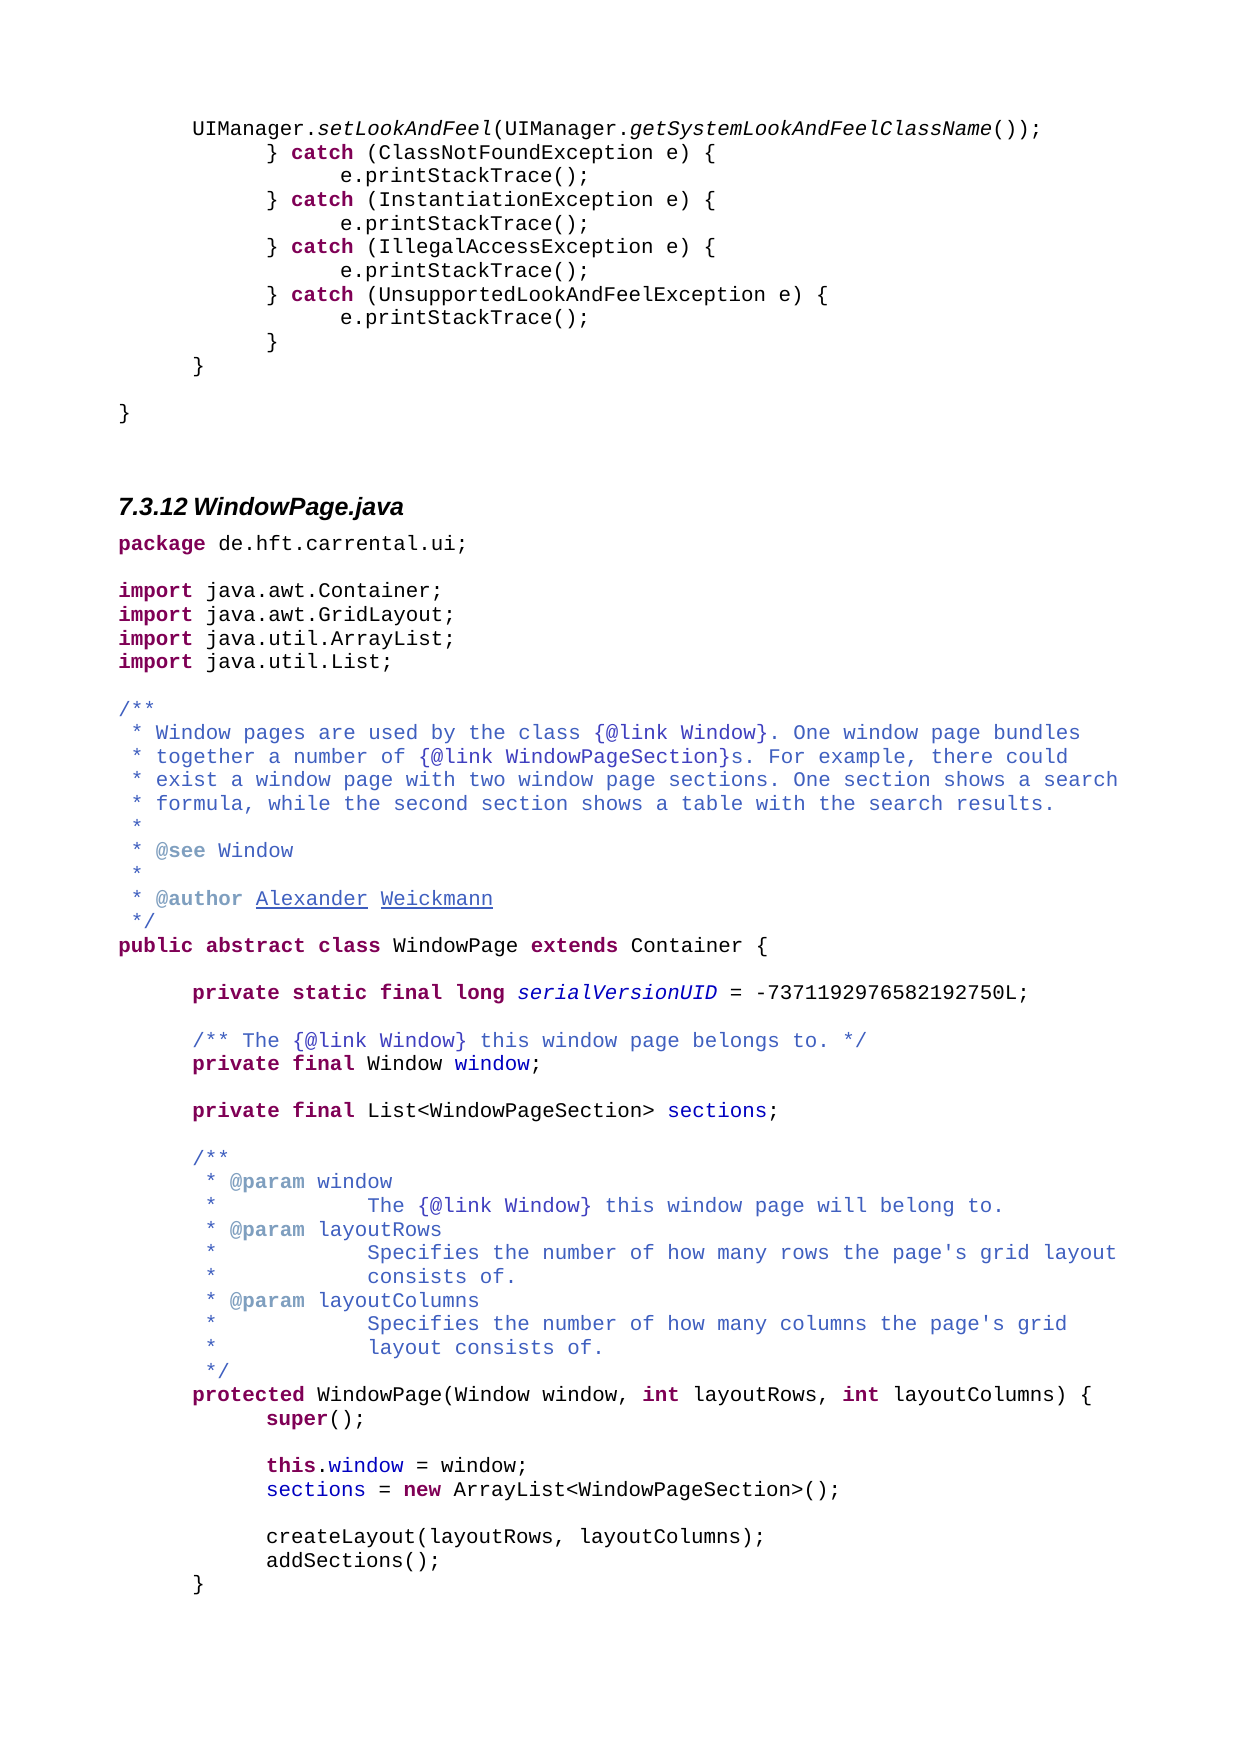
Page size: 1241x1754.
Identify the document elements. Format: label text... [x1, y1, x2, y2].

text e.printStackTrace(); [118, 213, 1122, 236]
text } [118, 402, 1122, 426]
text * @param layoutColumns [118, 1290, 1122, 1313]
text super(); [118, 1408, 1122, 1432]
text e.printStackTrace(); [118, 165, 1122, 189]
text /** [118, 1148, 1122, 1171]
text * @param layoutRows [118, 1219, 1122, 1242]
text protected WindowPage(Window window, int layoutRows, int layoutColumns) { [118, 1384, 1122, 1408]
text sections = new ArrayList<WindowPageSection>(); [118, 1479, 1122, 1502]
text public abstract class WindowPage extends Container { [118, 935, 1122, 959]
text * consists of. [118, 1266, 1122, 1290]
text } [118, 331, 1122, 354]
text */ [118, 911, 1122, 935]
text } [118, 354, 1122, 378]
text } catch (UnsupportedLookAndFeelException e) { [118, 284, 1122, 307]
text * Specifies the number of how many rows the page's grid layout [118, 1242, 1122, 1266]
text private static final long serialVersionUID = -7371192976582192750L; [118, 982, 1122, 1006]
text * @see Window [118, 840, 1122, 864]
text package de.hft.carrental.ui; [118, 533, 1122, 557]
text e.printStackTrace(); [118, 260, 1122, 284]
text private final List<WindowPageSection> sections; [118, 1101, 1122, 1124]
subtitle WindowPage.java [118, 492, 1122, 521]
text import java.awt.Container; [118, 580, 1122, 604]
text * exist a window page with two window page sections. One section shows a search [118, 769, 1122, 793]
text * Window pages are used by the class {@link Window}. One window page bundles [118, 722, 1122, 746]
text addSections(); [118, 1550, 1122, 1573]
text * formula, while the second section shows a table with the search results. [118, 793, 1122, 817]
text * Specifies the number of how many columns the page's grid [118, 1313, 1122, 1337]
text /** The {@link Window} this window page belongs to. */ [118, 1029, 1122, 1053]
text * @author Alexander Weickmann [118, 888, 1122, 911]
text * [118, 864, 1122, 888]
text import java.util.List; [118, 651, 1122, 675]
text createLayout(layoutRows, layoutColumns); [118, 1526, 1122, 1550]
text UIManager.setLookAndFeel(UIManager.getSystemLookAndFeelClassName()); [118, 118, 1122, 142]
text import java.awt.GridLayout; [118, 604, 1122, 628]
text /** [118, 698, 1122, 722]
text } catch (ClassNotFoundException e) { [118, 142, 1122, 165]
text * together a number of {@link WindowPageSection}s. For example, there could [118, 746, 1122, 769]
text private final Window window; [118, 1053, 1122, 1077]
text * layout consists of. [118, 1337, 1122, 1361]
text * [118, 817, 1122, 840]
text */ [118, 1361, 1122, 1384]
text this.window = window; [118, 1455, 1122, 1479]
text } catch (InstantiationException e) { [118, 189, 1122, 213]
text * @param window [118, 1171, 1122, 1195]
text } catch (IllegalAccessException e) { [118, 236, 1122, 260]
text e.printStackTrace(); [118, 307, 1122, 331]
text } [118, 1573, 1122, 1597]
text * The {@link Window} this window page will belong to. [118, 1195, 1122, 1219]
text import java.util.ArrayList; [118, 628, 1122, 651]
